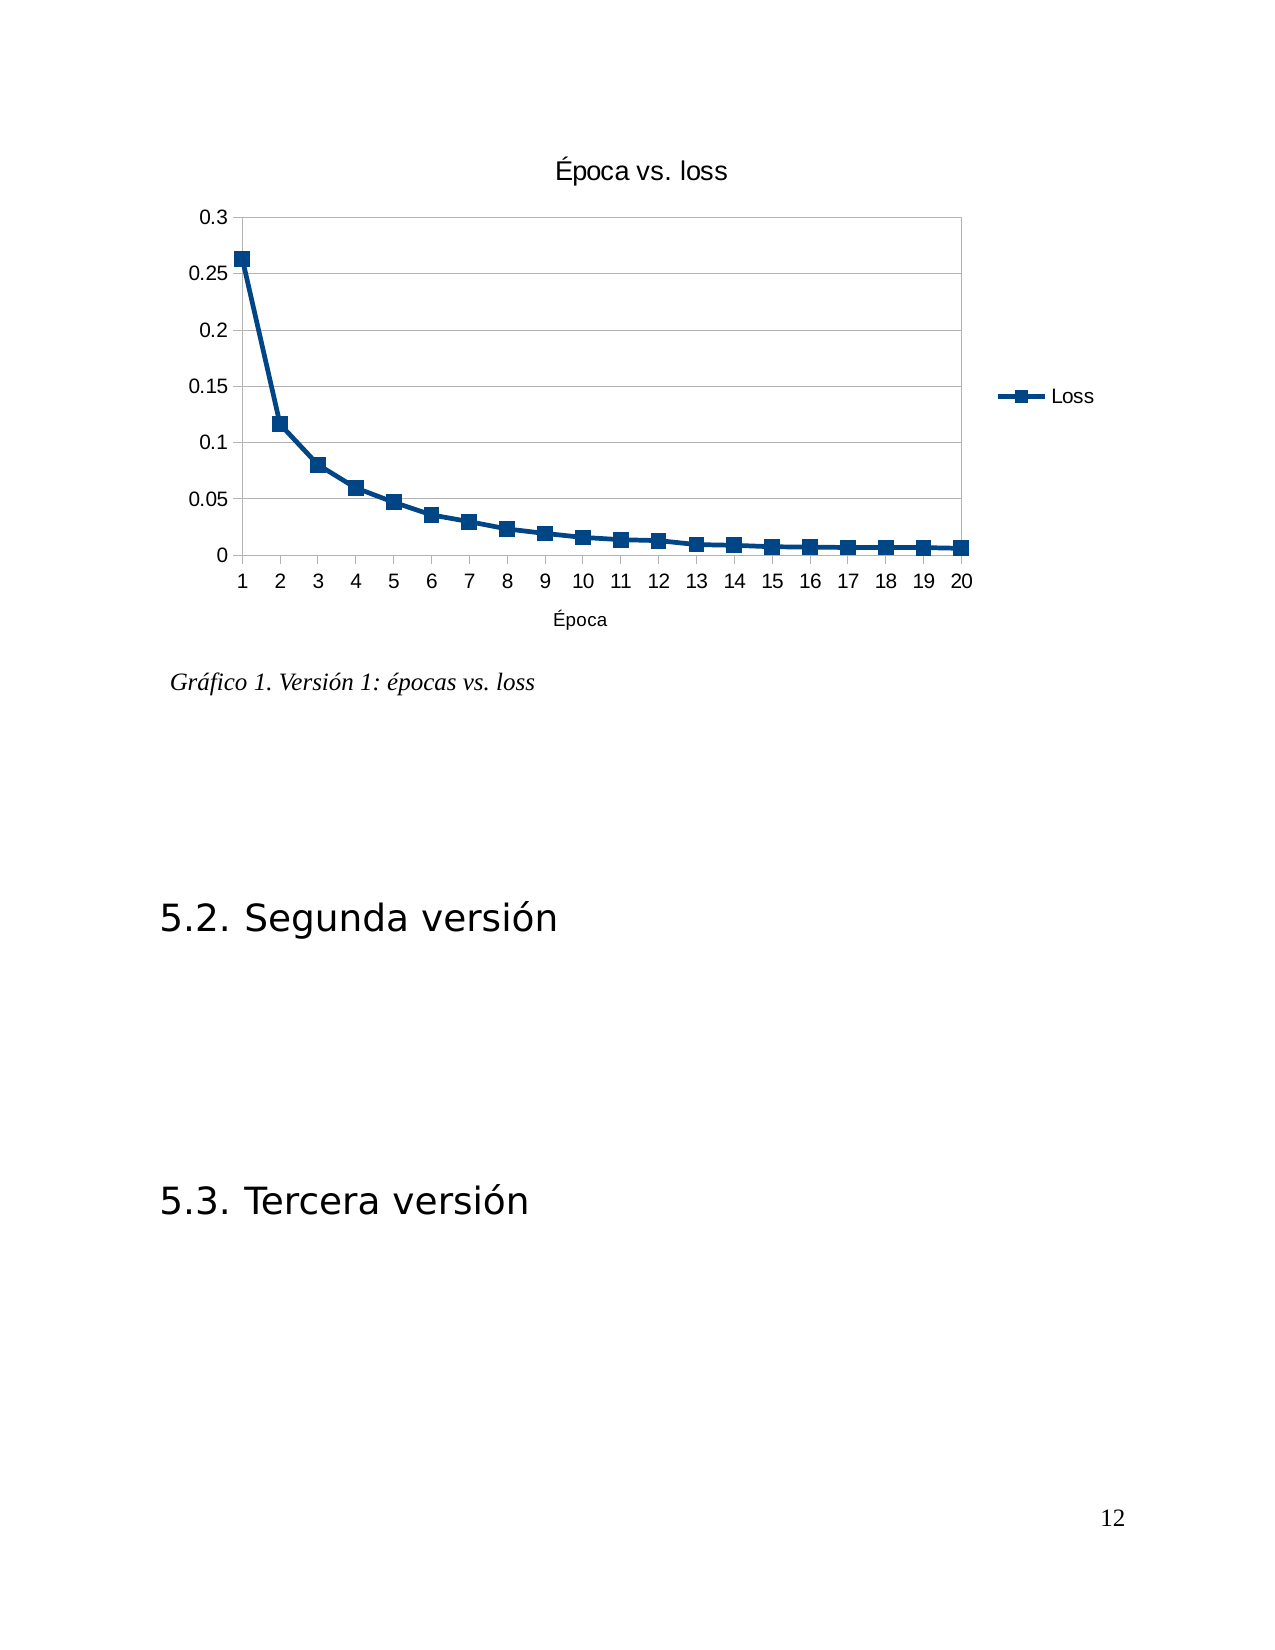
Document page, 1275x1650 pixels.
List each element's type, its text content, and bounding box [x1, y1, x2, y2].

subtitle Segunda versión [159, 897, 1125, 941]
text Gráfico 1. Versión 1: épocas vs. loss [169, 662, 1114, 696]
subtitle Tercera versión [159, 1180, 1125, 1223]
